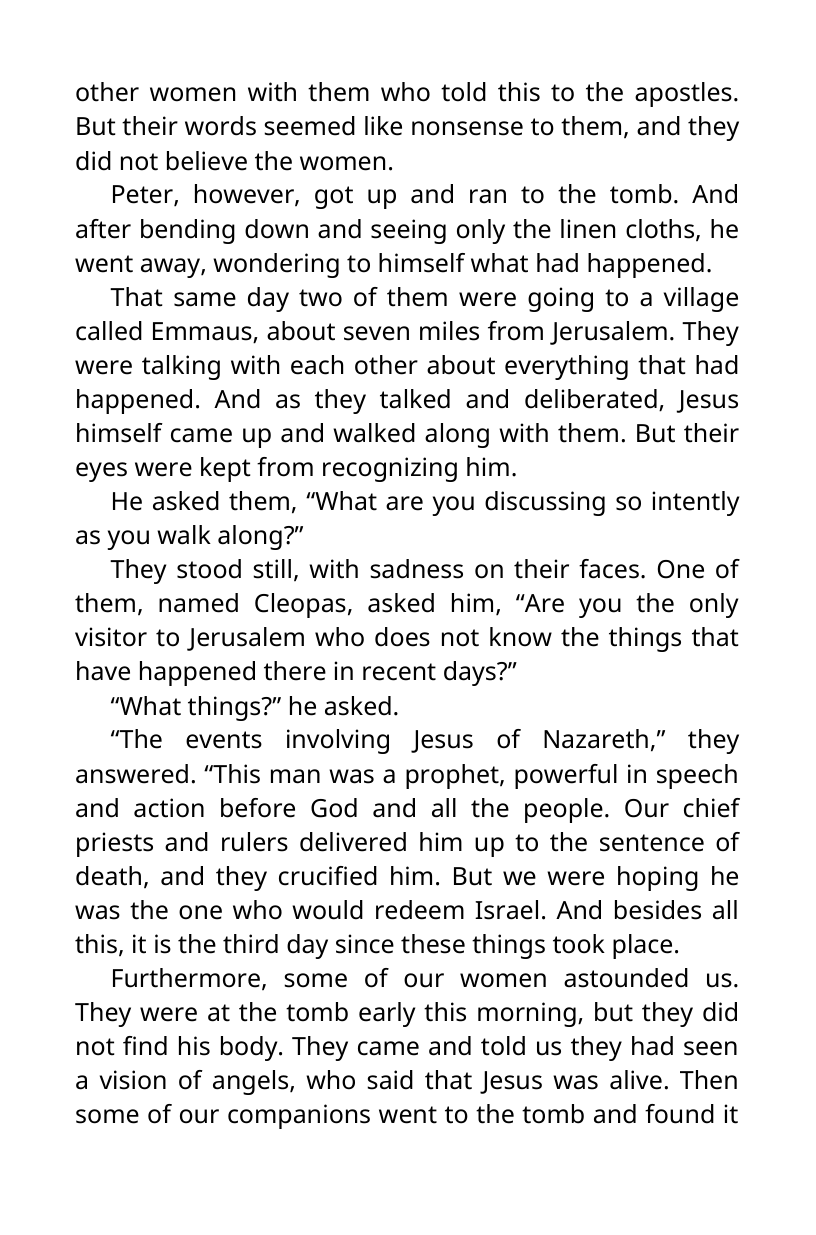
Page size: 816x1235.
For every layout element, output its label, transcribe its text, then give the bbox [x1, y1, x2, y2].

text “What things?” he asked. [75, 688, 740, 722]
text They stood still, with sadness on their faces. One of them, named Cleopas, asked him, “Are you the only visitor to Jerusalem who does not know the things that have happened there in recent days?” [75, 552, 740, 688]
text That same day two of them were going to a village called Emmaus, about seven miles from Jerusalem. They were talking with each other about everything that had happened. And as they talked and deliberated, Jesus himself came up and walked along with them. But their eyes were kept from recognizing him. [75, 279, 740, 484]
text other women with them who told this to the apostles. But their words seemed like nonsense to them, and they did not believe the women. [75, 75, 740, 177]
text Furthermore, some of our women astounded us. They were at the tomb early this morning, but they did not find his body. They came and told us they had seen a vision of angels, who said that Jesus was alive. Then some of our companions went to the tomb and found it [75, 961, 740, 1131]
text Peter, however, got up and ran to the tomb. And after bending down and seeing only the linen cloths, he went away, wondering to himself what had happened. [75, 177, 740, 279]
text “The events involving Jesus of Nazareth,” they answered. “This man was a prophet, powerful in speech and action before God and all the people. Our chief priests and rulers delivered him up to the sentence of death, and they crucified him. But we were hoping he was the one who would redeem Israel. And besides all this, it is the third day since these things took place. [75, 722, 740, 961]
text He asked them, “What are you discussing so intently as you walk along?” [75, 484, 740, 552]
